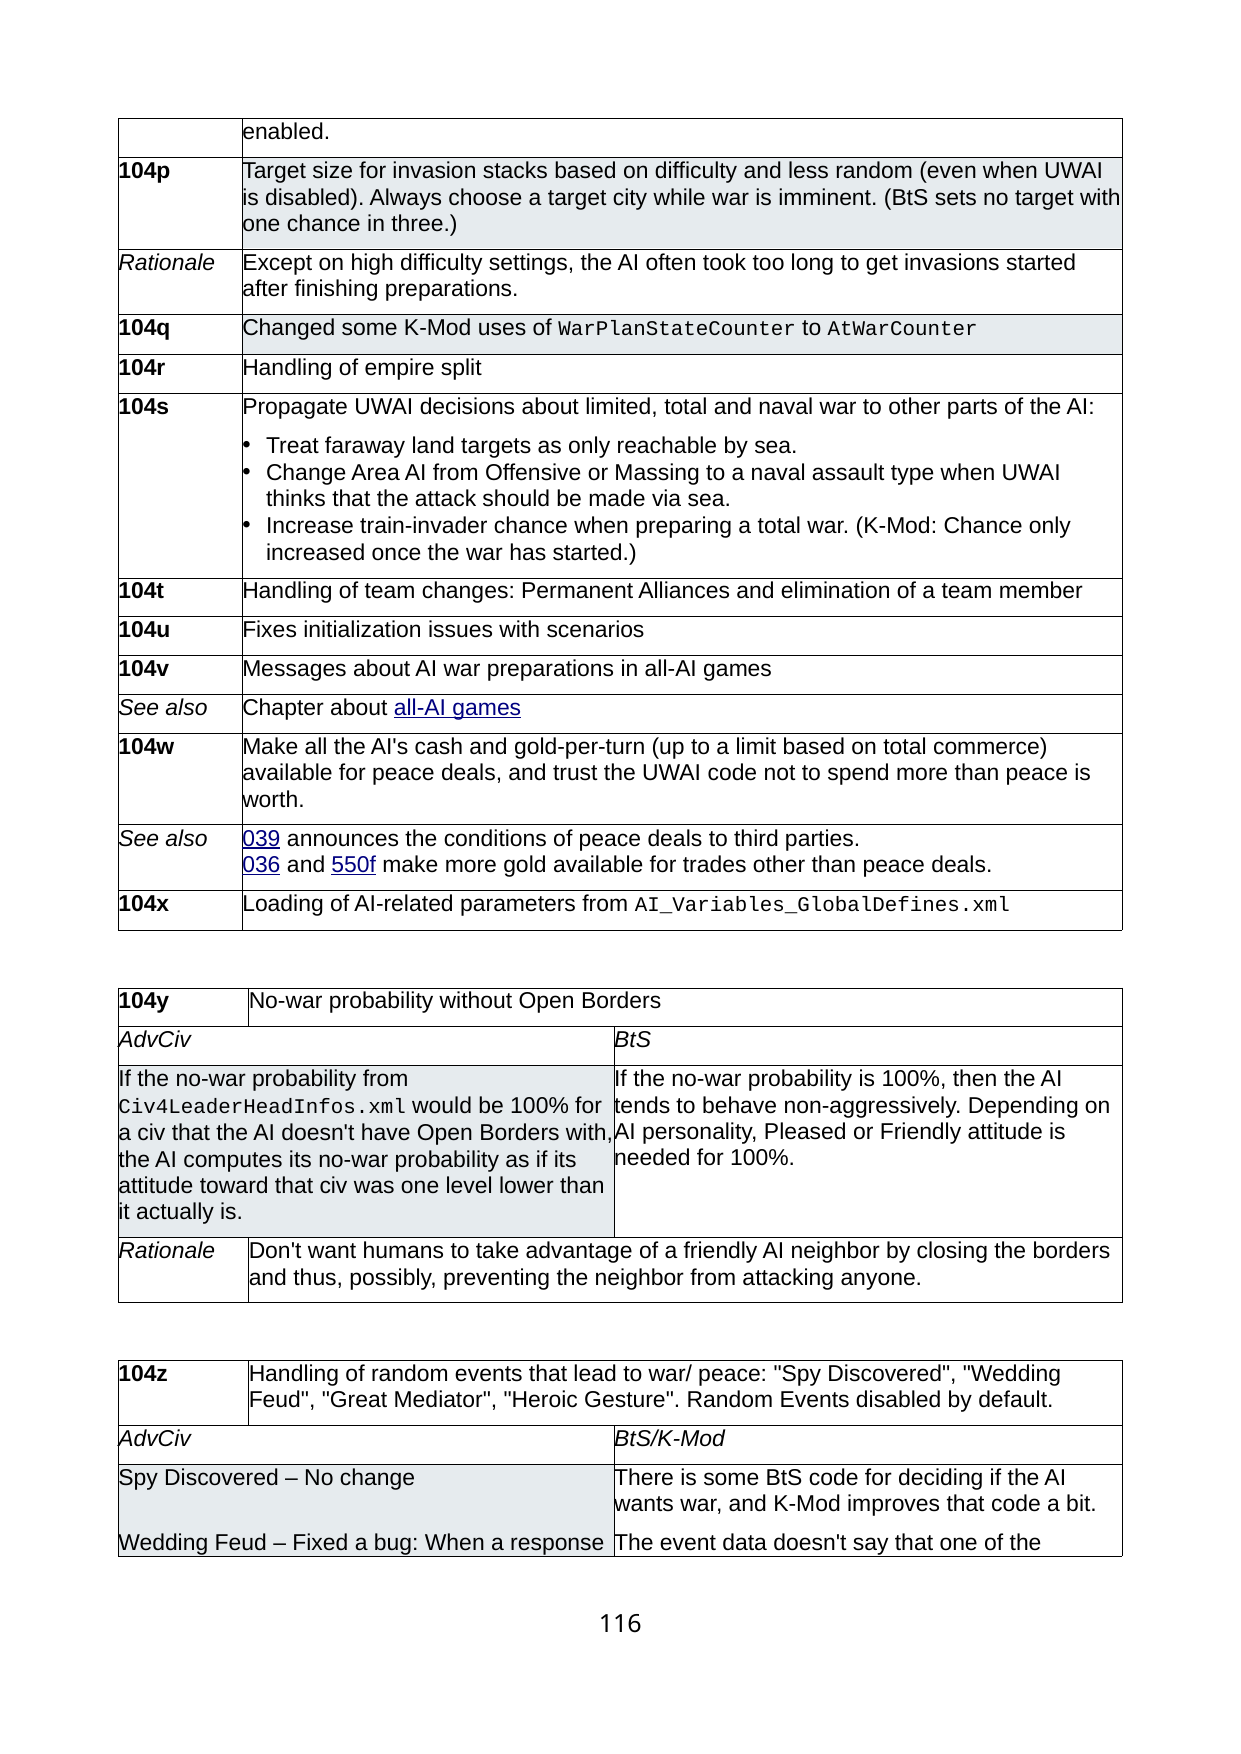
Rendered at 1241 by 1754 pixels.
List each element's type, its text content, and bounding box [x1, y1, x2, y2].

table_cell 104w [119, 734, 242, 824]
table_cell AdvCiv [119, 1426, 614, 1464]
table_cell Spy Discovered – No change Wedding Feud – Fixed a bug: When a response [119, 1465, 614, 1556]
table_cell 039 announces the conditions of peace deals to third parties. 036 and 550f make more gold available for trades other than peace deals. [243, 825, 1122, 889]
table_cell Propagate UWAI decisions about limited, total and naval war to other parts of the AI: Treat faraway land targets as only reachable by sea. Change Area AI from Offensive or Massing to a naval assault type when UWAI thinks that the attack should be made via sea. Increase train-invader chance when preparing a total war. (K-Mod: Chance only increased once the war has started.) [243, 394, 1122, 577]
table_cell Don't want humans to take advantage of a friendly AI neighbor by closing the borders and thus, possibly, preventing the neighbor from attacking anyone. [249, 1238, 1122, 1302]
table_cell enabled. [243, 119, 1122, 157]
table_cell Changed some K-Mod uses of WarPlanStateCounter to AtWarCounter [243, 315, 1122, 354]
table_cell BtS/K-Mod [615, 1426, 1122, 1464]
table_header No-war probability without Open Borders [249, 989, 1122, 1026]
table_cell If the no-war probability from Civ4LeaderHeadInfos.xml would be 100% for a civ that the AI doesn't have Open Borders with, the AI computes its no-war probability as if its attitude toward that civ was one level lower than it actually is. [119, 1066, 614, 1237]
table_cell Except on high difficulty settings, the AI often took too long to get invasions started after finishing preparations. [243, 250, 1122, 314]
table_cell Handling of empire split [243, 355, 1122, 393]
table_header Handling of random events that lead to war/ peace: "Spy Discovered", "Wedding Feud", "Great Mediator", "Heroic Gesture". Random Events disabled by default. [249, 1361, 1122, 1425]
table_cell 104q [119, 315, 242, 354]
table_cell See also [119, 695, 242, 733]
table_cell Target size for invasion stacks based on difficulty and less random (even when UWAI is disabled). Always choose a target city while war is imminent. (BtS sets no target with one chance in three.) [243, 158, 1122, 248]
table_cell 104s [119, 394, 242, 577]
table_cell Handling of team changes: Permanent Alliances and elimination of a team member [243, 579, 1122, 616]
table_cell 104t [119, 579, 242, 616]
table_cell 104v [119, 656, 242, 694]
table_cell There is some BtS code for deciding if the AI wants war, and K-Mod improves that code a bit. The event data doesn't say that one of the [615, 1465, 1122, 1556]
table_cell Loading of AI-related parameters from AI_Variables_GlobalDefines.xml [243, 891, 1122, 930]
table_cell If the no-war probability is 100%, then the AI tends to behave non-aggressively. Depending on AI personality, Pleased or Friendly attitude is needed for 100%. [615, 1066, 1122, 1237]
table_cell Rationale [119, 1238, 248, 1302]
table_cell BtS [615, 1027, 1122, 1065]
table_cell Chapter about all-AI games [243, 695, 1122, 733]
table_cell AdvCiv [119, 1027, 614, 1065]
table_cell See also [119, 825, 242, 889]
table_cell Messages about AI war preparations in all-AI games [243, 656, 1122, 694]
table_cell [119, 119, 242, 157]
table_cell 104x [119, 891, 242, 930]
table_header 104z [119, 1361, 248, 1425]
table_cell 104r [119, 355, 242, 393]
table_cell Fixes initialization issues with scenarios [243, 617, 1122, 655]
table_header 104y [119, 989, 248, 1026]
table_cell 104p [119, 158, 242, 248]
table_cell Rationale [119, 250, 242, 314]
table_cell Make all the AI's cash and gold-per-turn (up to a limit based on total commerce) available for peace deals, and trust the UWAI code not to spend more than peace is worth. [243, 734, 1122, 824]
table_cell 104u [119, 617, 242, 655]
